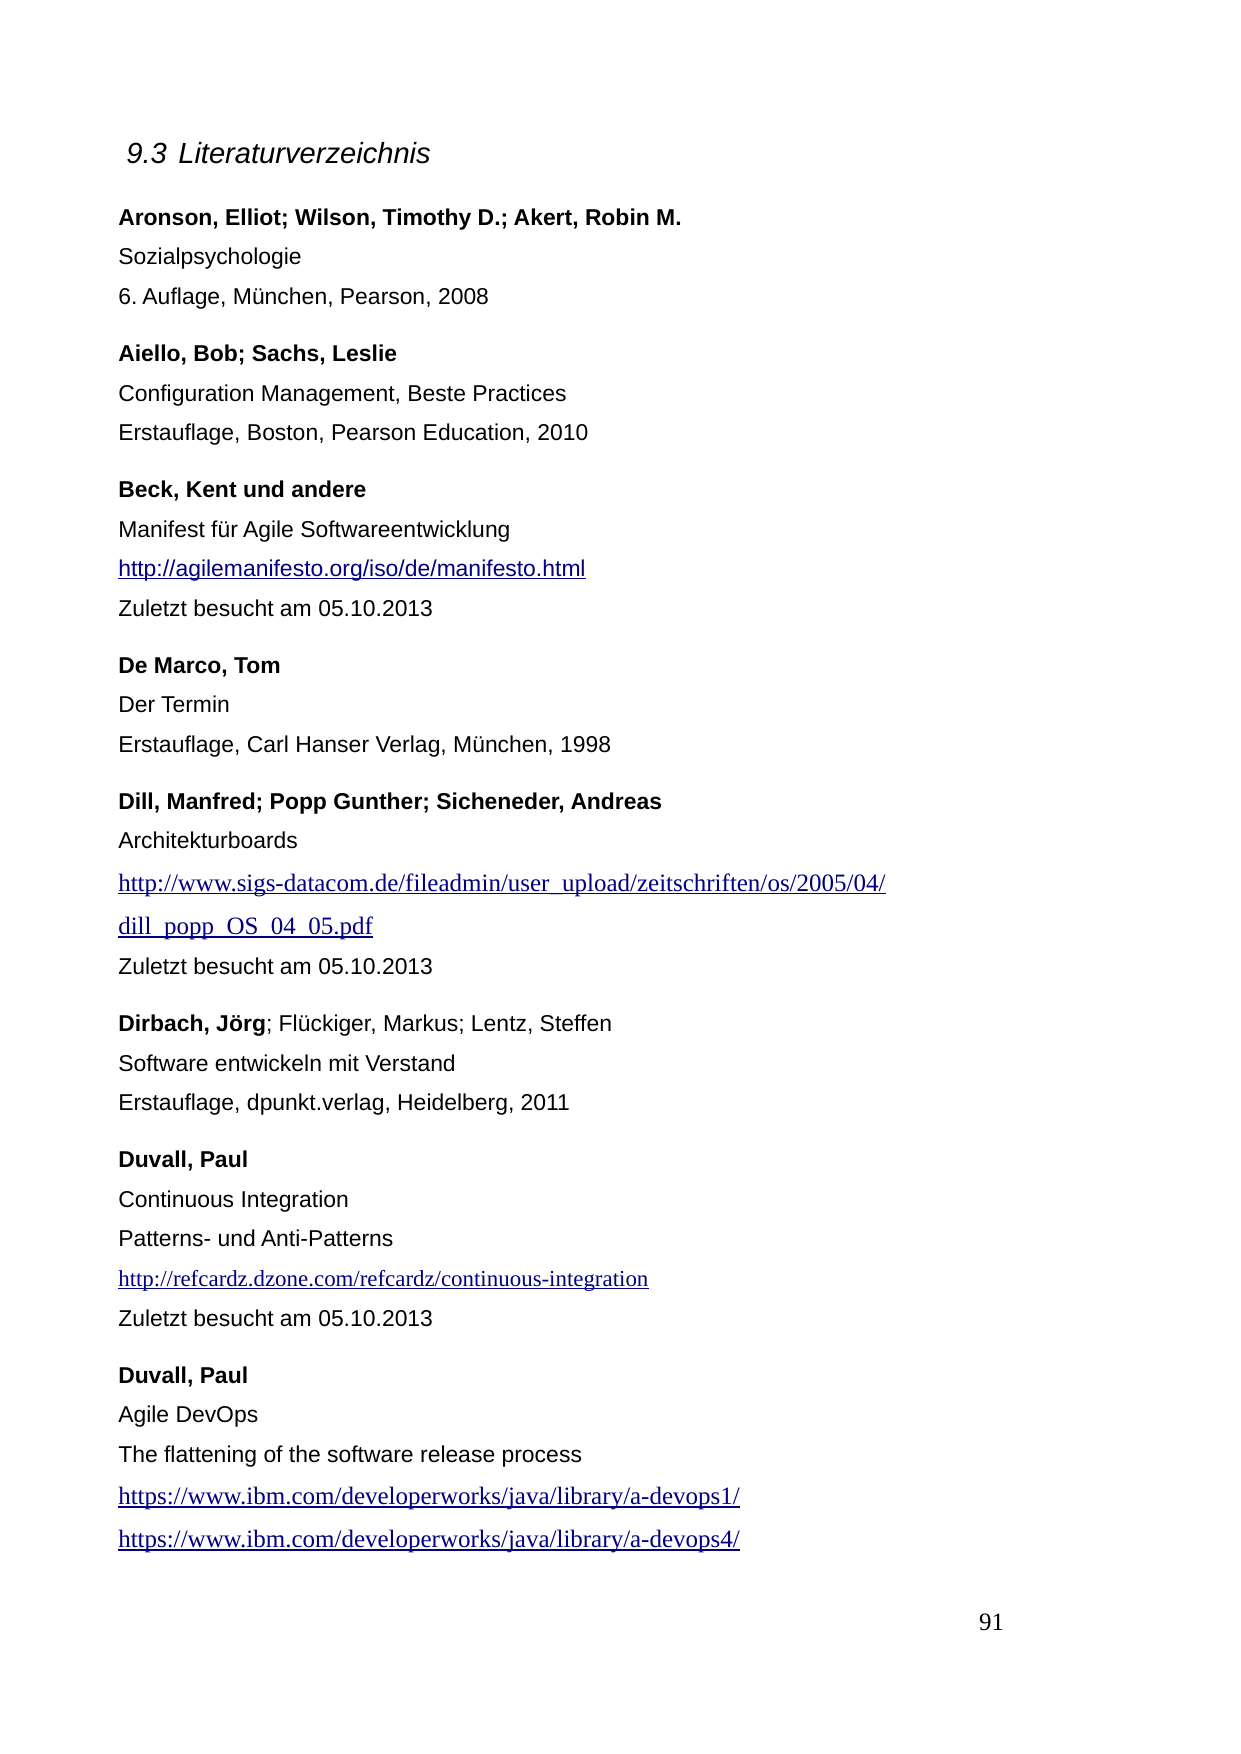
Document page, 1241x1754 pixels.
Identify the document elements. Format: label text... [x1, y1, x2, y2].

text Beck, Kent und andere Manifest für Agile Softwareentwicklung http://agilemanifesto.org/iso/de/manifesto.html Zuletzt besucht am 05.10.2013 [118, 476, 1004, 621]
text De Marco, Tom Der Termin Erstauflage, Carl Hanser Verlag, München, 1998 [118, 652, 1004, 757]
text Dirbach, Jörg; Flückiger, Markus; Lentz, Steffen Software entwickeln mit Verstand Erstauflage, dpunkt.verlag, Heidelberg, 2011 [118, 1010, 1004, 1116]
text Aiello, Bob; Sachs, Leslie Configuration Management, Beste Practices Erstauflage, Boston, Pearson Education, 2010 [118, 340, 1004, 445]
text Aronson, Elliot; Wilson, Timothy D.; Akert, Robin M. Sozialpsychologie 6. Auflage, München, Pearson, 2008 [118, 204, 1004, 309]
text Dill, Manfred; Popp Gunther; Sicheneder, Andreas Architekturboards http://www.sigs-datacom.de/fileadmin/user_upload/zeitschriften/os/2005/04/dill_popp_OS_04_05.pdf Zuletzt besucht am 05.10.2013 [118, 788, 1004, 979]
subtitle Literaturverzeichnis [118, 136, 1004, 169]
text Duvall, Paul Agile DevOps The flattening of the software release process https://www.ibm.com/developerworks/java/library/a-devops1/ https://www.ibm.com/developerworks/java/library/a-devops4/ [118, 1362, 1004, 1553]
text Duvall, Paul Continuous Integration Patterns- und Anti-Patterns http://refcardz.dzone.com/refcardz/continuous-integration Zuletzt besucht am 05.10.2013 [118, 1146, 1004, 1331]
